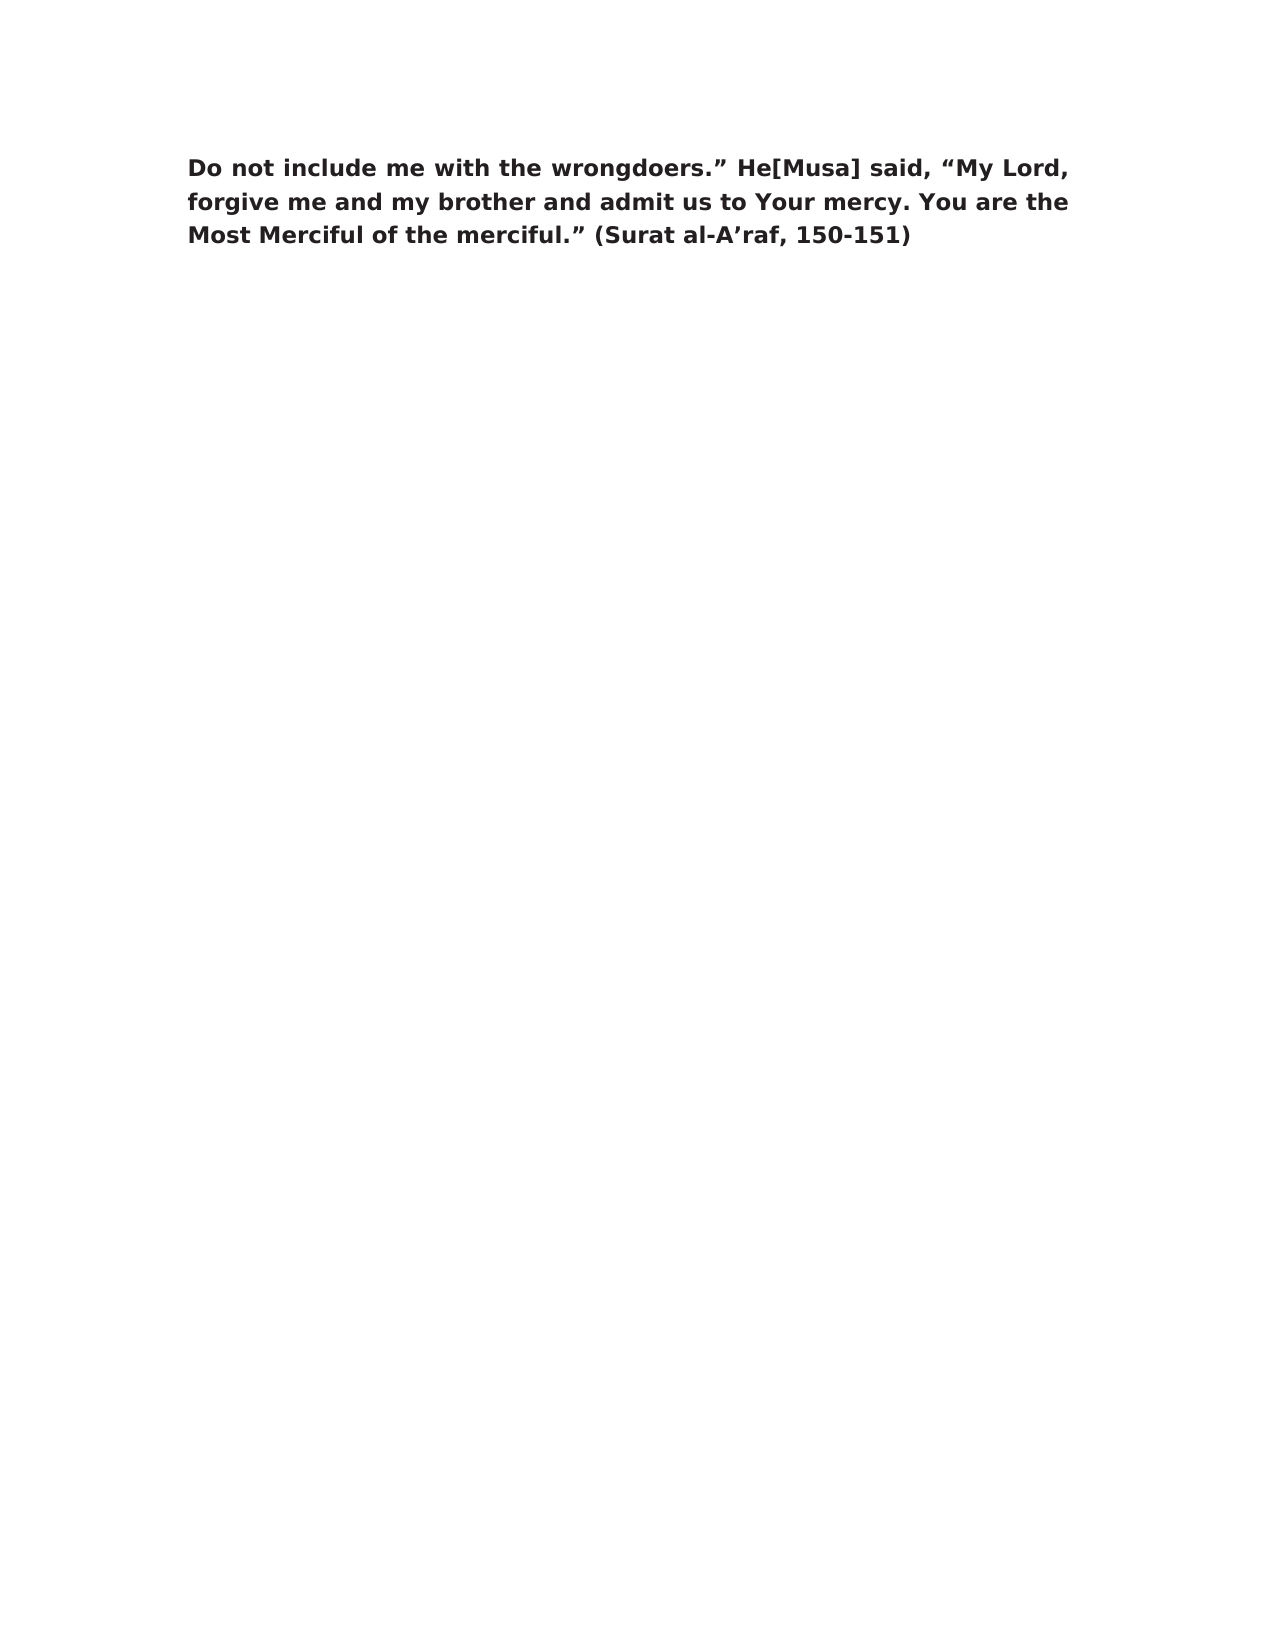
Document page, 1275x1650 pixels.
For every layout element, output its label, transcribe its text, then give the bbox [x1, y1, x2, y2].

text Do not include me with the wrongdoers.” He[Musa] said, “My Lord, forgive me and my brother and admit us to Your mercy. You are the Most Merciful of the merciful.” (Surat al-A’raf, 150-151) [187, 150, 1070, 250]
